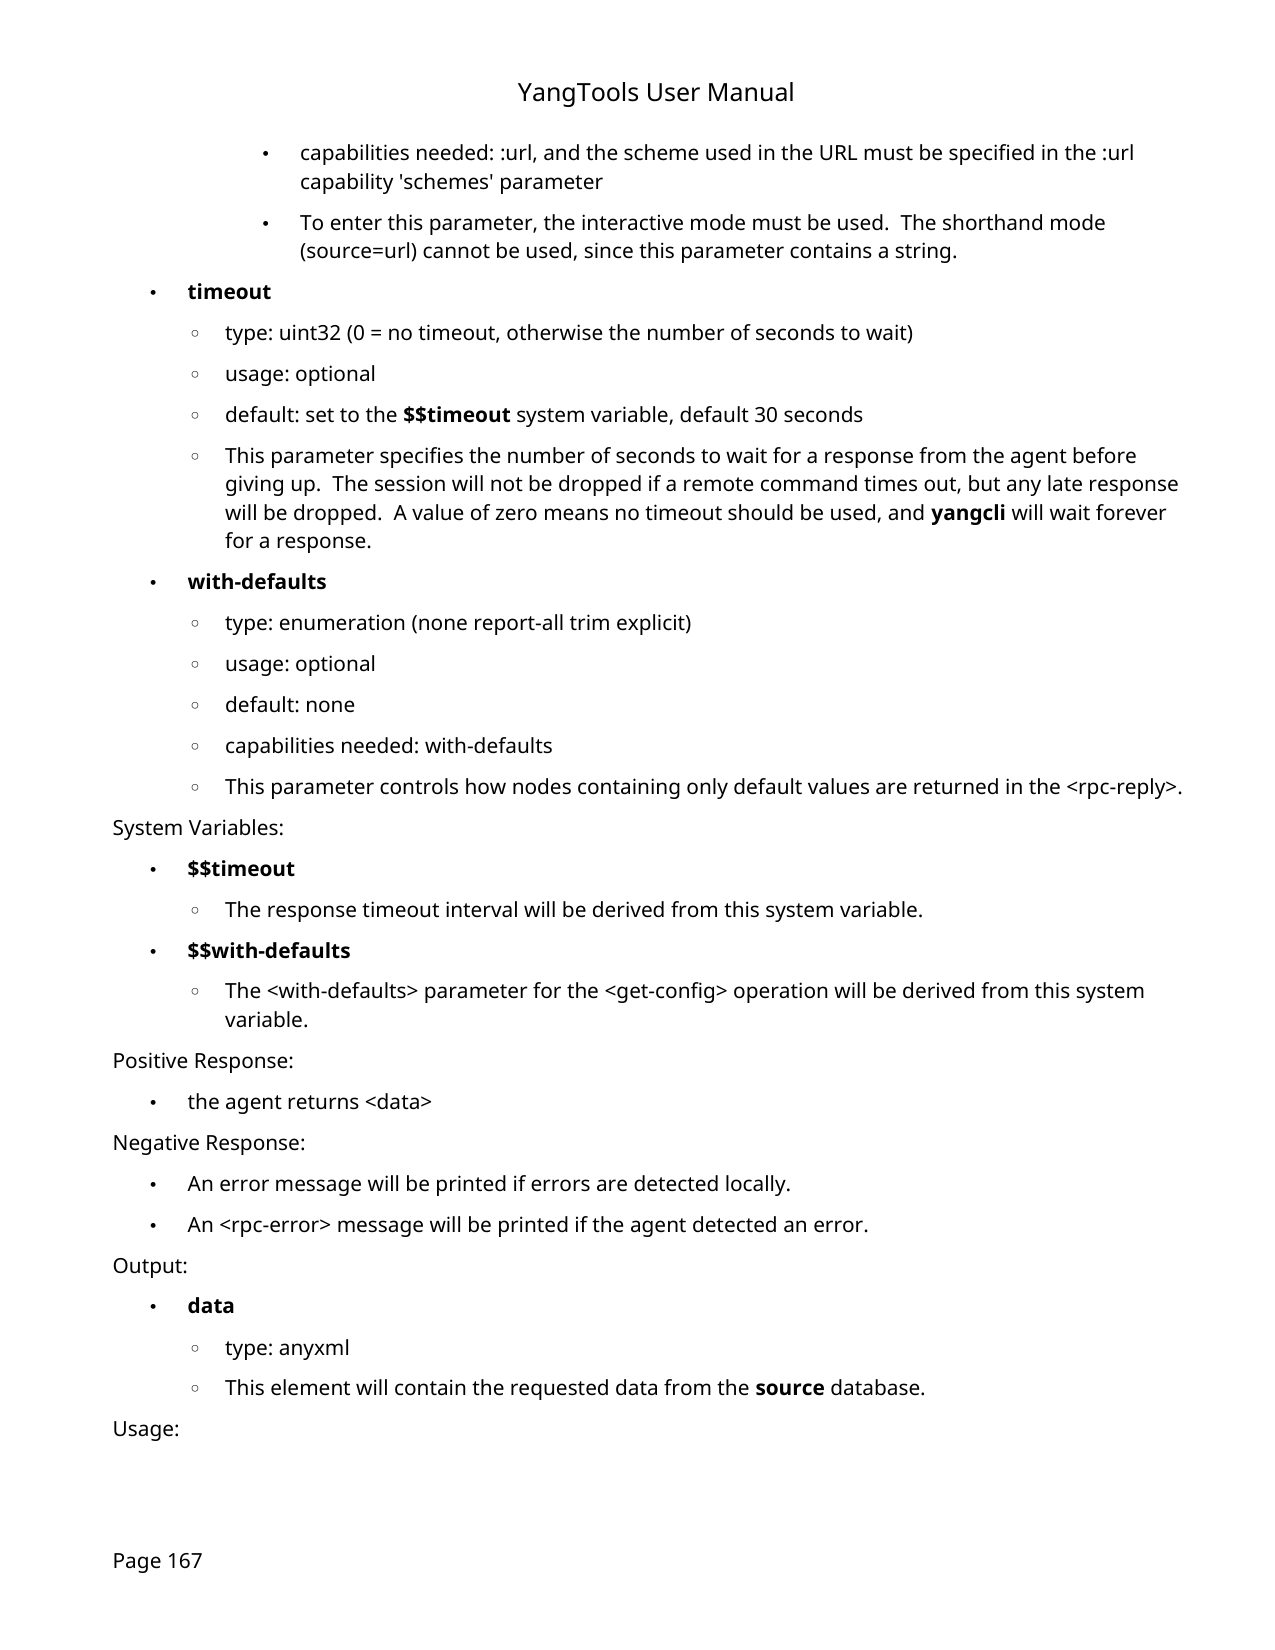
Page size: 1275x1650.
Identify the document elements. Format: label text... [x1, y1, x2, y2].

list default: set to the $$timeout system variable, default 30 seconds [187, 400, 1200, 428]
list This parameter controls how nodes containing only default values are returned in the <rpc-reply>. [187, 772, 1200, 800]
list An <rpc-error> message will be printed if the agent detected an error. [150, 1210, 1200, 1238]
list type: uint32 (0 = no timeout, otherwise the number of seconds to wait) [187, 318, 1200, 347]
list type: enumeration (none report-all trim explicit) [187, 608, 1200, 637]
list This parameter specifies the number of seconds to wait for a response from the agent before giving up. The session will not be dropped if a remote command times out, but any late response will be dropped. A value of zero means no timeout should be used, and yangcli will wait forever for a response. [187, 441, 1200, 555]
list The <with-defaults> parameter for the <get-config> operation will be derived from this system variable. [187, 977, 1200, 1033]
text System Variables: [112, 813, 1200, 841]
list with-defaults [150, 567, 1200, 596]
list The response timeout interval will be derived from this system variable. [187, 895, 1200, 923]
list type: anyxml [187, 1333, 1200, 1361]
list This element will contain the requested data from the source database. [187, 1373, 1200, 1402]
list default: none [187, 690, 1200, 718]
list $$with-defaults [150, 936, 1200, 964]
list data [150, 1292, 1200, 1320]
list An error message will be printed if errors are detected locally. [150, 1169, 1200, 1197]
list timeout [150, 277, 1200, 306]
text Positive Response: [112, 1046, 1200, 1074]
list capabilities needed: with-defaults [187, 731, 1200, 759]
list $$timeout [150, 854, 1200, 882]
list usage: optional [187, 649, 1200, 678]
list capabilities needed: :url, and the scheme used in the URL must be specified in the :url capability 'schemes' parameter [262, 138, 1200, 195]
text Usage: [112, 1414, 1200, 1443]
list usage: optional [187, 359, 1200, 388]
text Negative Response: [112, 1128, 1200, 1156]
list To enter this parameter, the interactive mode must be used. The shorthand mode (source=url) cannot be used, since this parameter contains a string. [262, 208, 1200, 265]
text Output: [112, 1251, 1200, 1279]
list the agent returns <data> [150, 1087, 1200, 1115]
